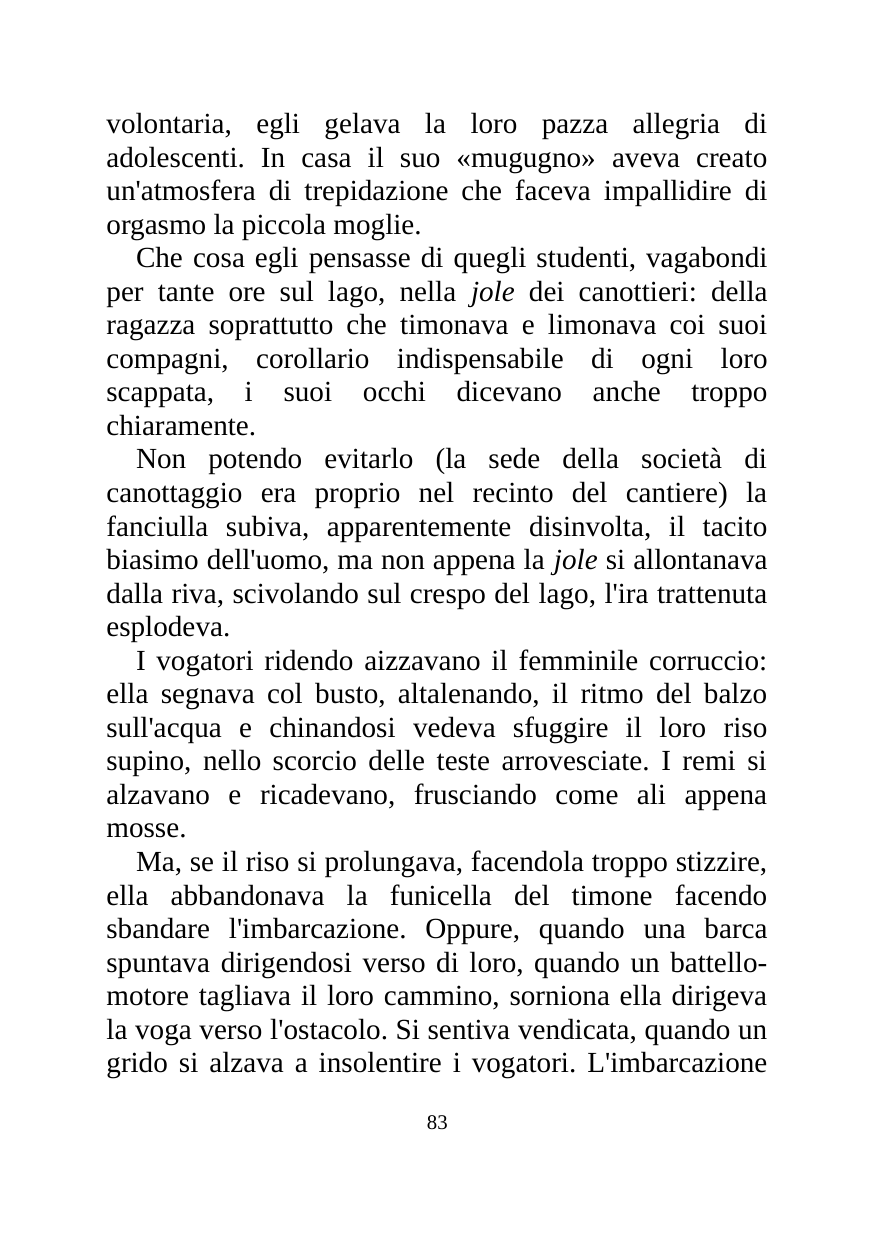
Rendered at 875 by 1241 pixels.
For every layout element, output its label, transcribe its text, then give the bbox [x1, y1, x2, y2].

text volontaria, egli gelava la loro pazza allegria di adolescenti. In casa il suo «mugugno» aveva creato un'atmosfera di trepidazione che faceva impallidire di orgasmo la piccola moglie. [106, 106, 768, 240]
text I vogatori ridendo aizzavano il femminile corruccio: ella segnava col busto, altalenando, il ritmo del balzo sull'acqua e chinandosi vedeva sfuggire il loro riso supino, nello scorcio delle teste arrovesciate. I remi si alzavano e ricadevano, frusciando come ali appena mosse. [106, 643, 768, 844]
text Che cosa egli pensasse di quegli studenti, vagabondi per tante ore sul lago, nella jole dei canottieri: della ragazza soprattutto che timonava e limonava coi suoi compagni, corollario indispensabile di ogni loro scappata, i suoi occhi dicevano anche troppo chiaramente. [106, 240, 768, 442]
text Ma, se il riso si prolungava, facendola troppo stizzire, ella abbandonava la funicella del timone facendo sbandare l'imbarcazione. Oppure, quando una barca spuntava dirigendosi verso di loro, quando un battello-motore tagliava il loro cammino, sorniona ella dirigeva la voga verso l'ostacolo. Si sentiva vendicata, quando un grido si alzava a insolentire i vogatori. L'imbarcazione [106, 844, 768, 1079]
text Non potendo evitarlo (la sede della società di canottaggio era proprio nel recinto del cantiere) la fanciulla subiva, apparentemente disinvolta, il tacito biasimo dell'uomo, ma non appena la jole si allontanava dalla riva, scivolando sul crespo del lago, l'ira trattenuta esplodeva. [106, 442, 768, 643]
